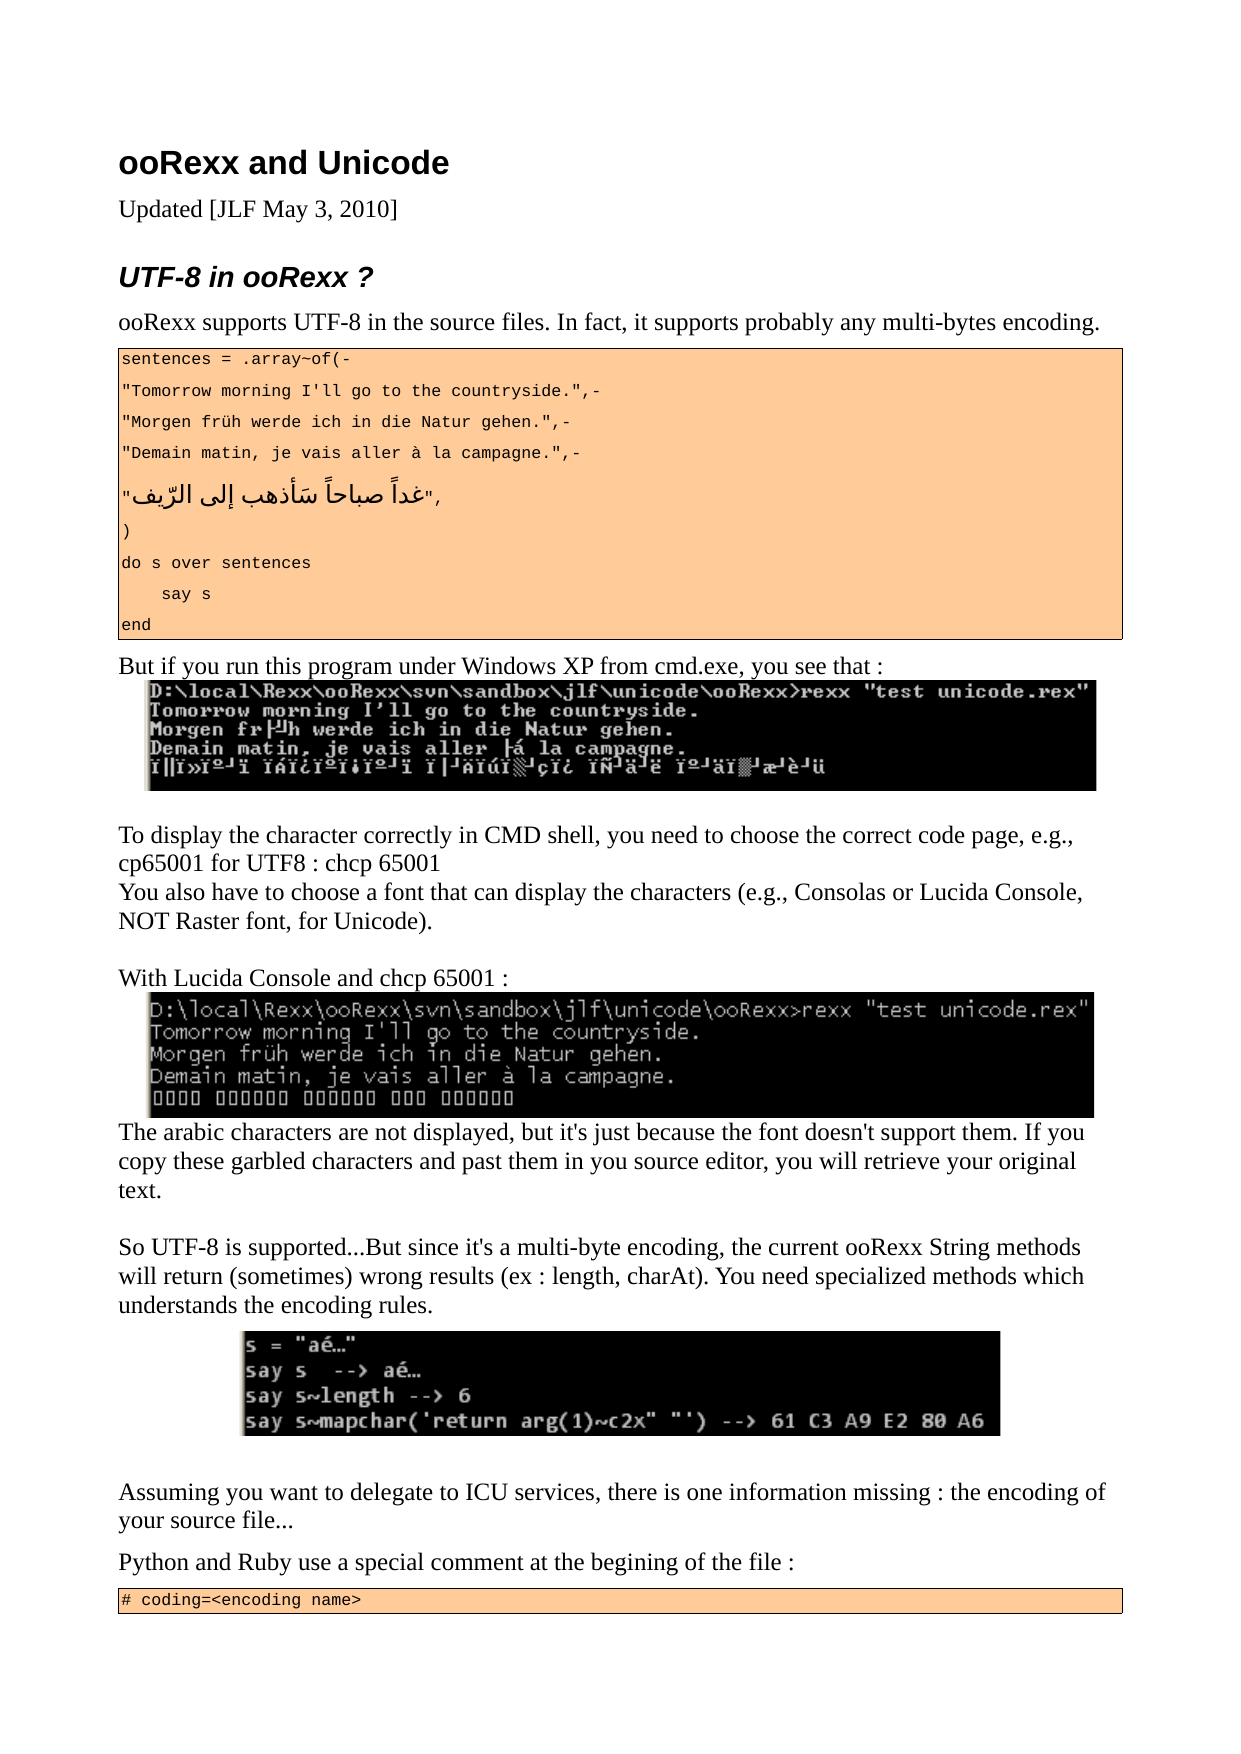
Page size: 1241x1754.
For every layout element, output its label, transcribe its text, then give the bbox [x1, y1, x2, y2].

text do s over sentences [119, 551, 1122, 573]
text say s [119, 582, 1122, 604]
text # coding=<encoding name> [119, 1589, 1122, 1613]
text ooRexx supports UTF-8 in the source files. In fact, it supports probably any multi-bytes encoding. [118, 307, 1122, 335]
text Updated [JLF May 3, 2010] [118, 194, 1122, 223]
text The arabic characters are not displayed, but it's just because the font doesn't support them. If you copy these garbled characters and past them in you source editor, you will retrieve your original text. [118, 1118, 1122, 1203]
text You also have to choose a font that can display the characters (e.g., Consolas or Lucida Console, NOT Raster font, for Unicode). [118, 877, 1122, 935]
subtitle ooRexx and Unicode [118, 143, 1122, 182]
text Assuming you want to delegate to ICU services, there is one information missing : the encoding of your source file... [118, 1477, 1122, 1534]
text "غداً صباحاً سَأذهب إلى الرّيف", [119, 473, 1122, 510]
text "Tomorrow morning I'll go to the countryside.",- [119, 379, 1122, 401]
picture [145, 992, 1095, 1118]
picture [143, 680, 1097, 791]
text To display the character correctly in CMD shell, you need to choose the correct code page, e.g., cp65001 for UTF8 : chcp 65001 [118, 820, 1122, 877]
picture [239, 1331, 1001, 1436]
text So UTF-8 is supported...But since it's a multi-byte encoding, the current ooRexx String methods will return (sometimes) wrong results (ex : length, charAt). You need specialized methods which understands the encoding rules. [118, 1232, 1122, 1318]
text "Morgen früh werde ich in die Natur gehen.",- [119, 411, 1122, 432]
text Python and Ruby use a special comment at the begining of the file : [118, 1547, 1122, 1576]
text With Lucida Console and chcp 65001 : [118, 963, 1122, 992]
subtitle UTF-8 in ooRexx ? [118, 261, 1122, 294]
text "Demain matin, je vais aller à la campagne.",- [119, 442, 1122, 464]
text But if you run this program under Windows XP from cmd.exe, you see that : [118, 651, 1122, 680]
text ) [119, 520, 1122, 542]
text end [119, 614, 1122, 639]
text sentences = .array~of(- [119, 349, 1122, 370]
